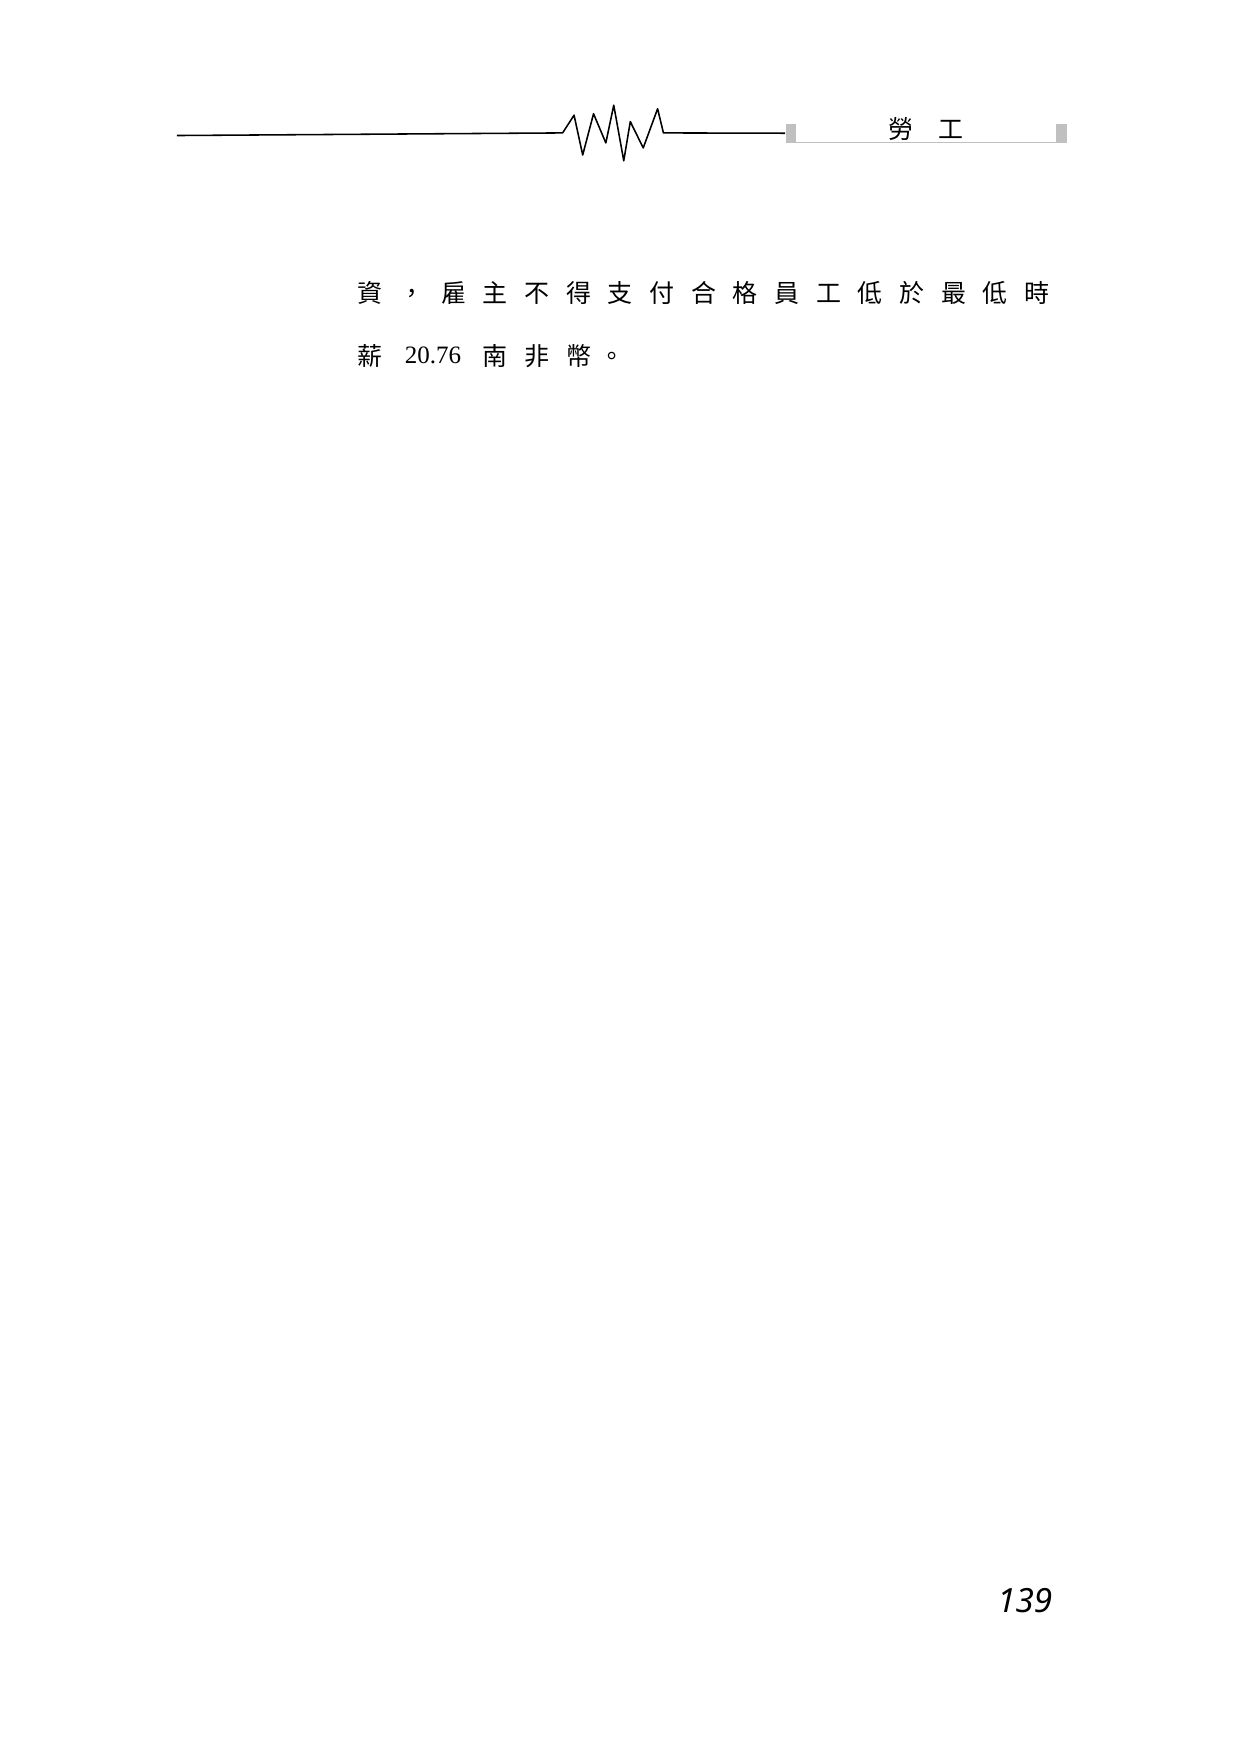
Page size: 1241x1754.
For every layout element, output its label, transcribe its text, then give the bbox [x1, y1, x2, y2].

text 資，雇主不得支付合格員工低於最低時薪20.76南非幣。 [281, 250, 1058, 375]
